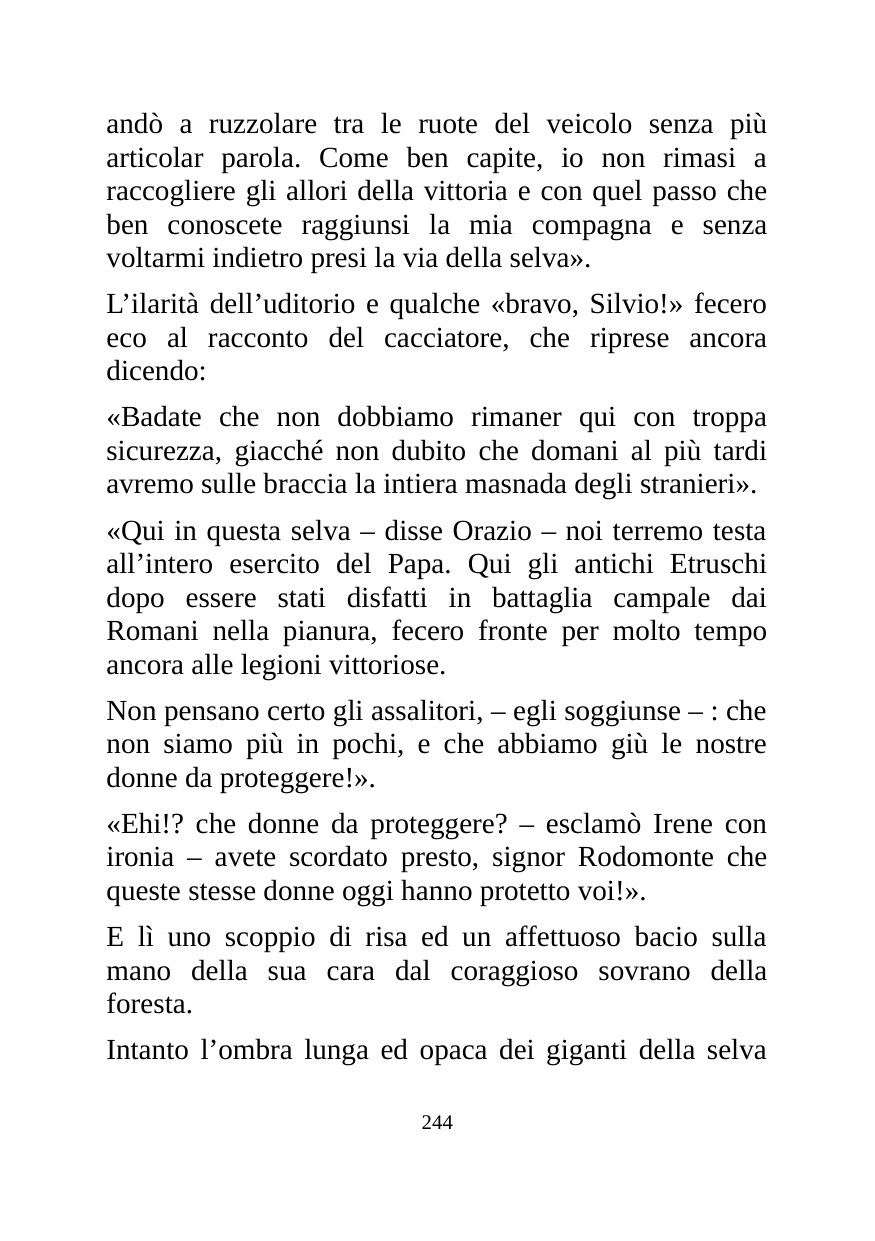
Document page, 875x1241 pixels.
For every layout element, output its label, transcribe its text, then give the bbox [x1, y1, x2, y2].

text L’ilarità dell’uditorio e qualche «bravo, Silvio!» fecero eco al racconto del cacciatore, che riprese ancora dicendo: [106, 286, 768, 387]
text Intanto l’ombra lunga ed opaca dei giganti della selva [106, 1032, 768, 1066]
text «Qui in questa selva – disse Orazio – noi terremo testa all’intero esercito del Papa. Qui gli antichi Etruschi dopo essere stati disfatti in battaglia campale dai Romani nella pianura, fecero fronte per molto tempo ancora alle legioni vittoriose. [106, 513, 768, 680]
text E lì uno scoppio di risa ed un affettuoso bacio sulla mano della sua cara dal coraggioso sovrano della foresta. [106, 919, 768, 1020]
text «Badate che non dobbiamo rimaner qui con troppa sicurezza, giacché non dubito che domani al più tardi avremo sulle braccia la intiera masnada degli stranieri». [106, 399, 768, 500]
text andò a ruzzolare tra le ruote del veicolo senza più articolar parola. Come ben capite, io non rimasi a raccogliere gli allori della vittoria e con quel passo che ben conoscete raggiunsi la mia compagna e senza voltarmi indietro presi la via della selva». [106, 106, 768, 274]
text Non pensano certo gli assalitori, – egli soggiunse – : che non siamo più in pochi, e che abbiamo giù le nostre donne da proteggere!». [106, 693, 768, 793]
text «Ehi!? che donne da proteggere? – esclamò Irene con ironia – avete scordato presto, signor Rodomonte che queste stesse donne oggi hanno protetto voi!». [106, 806, 768, 907]
